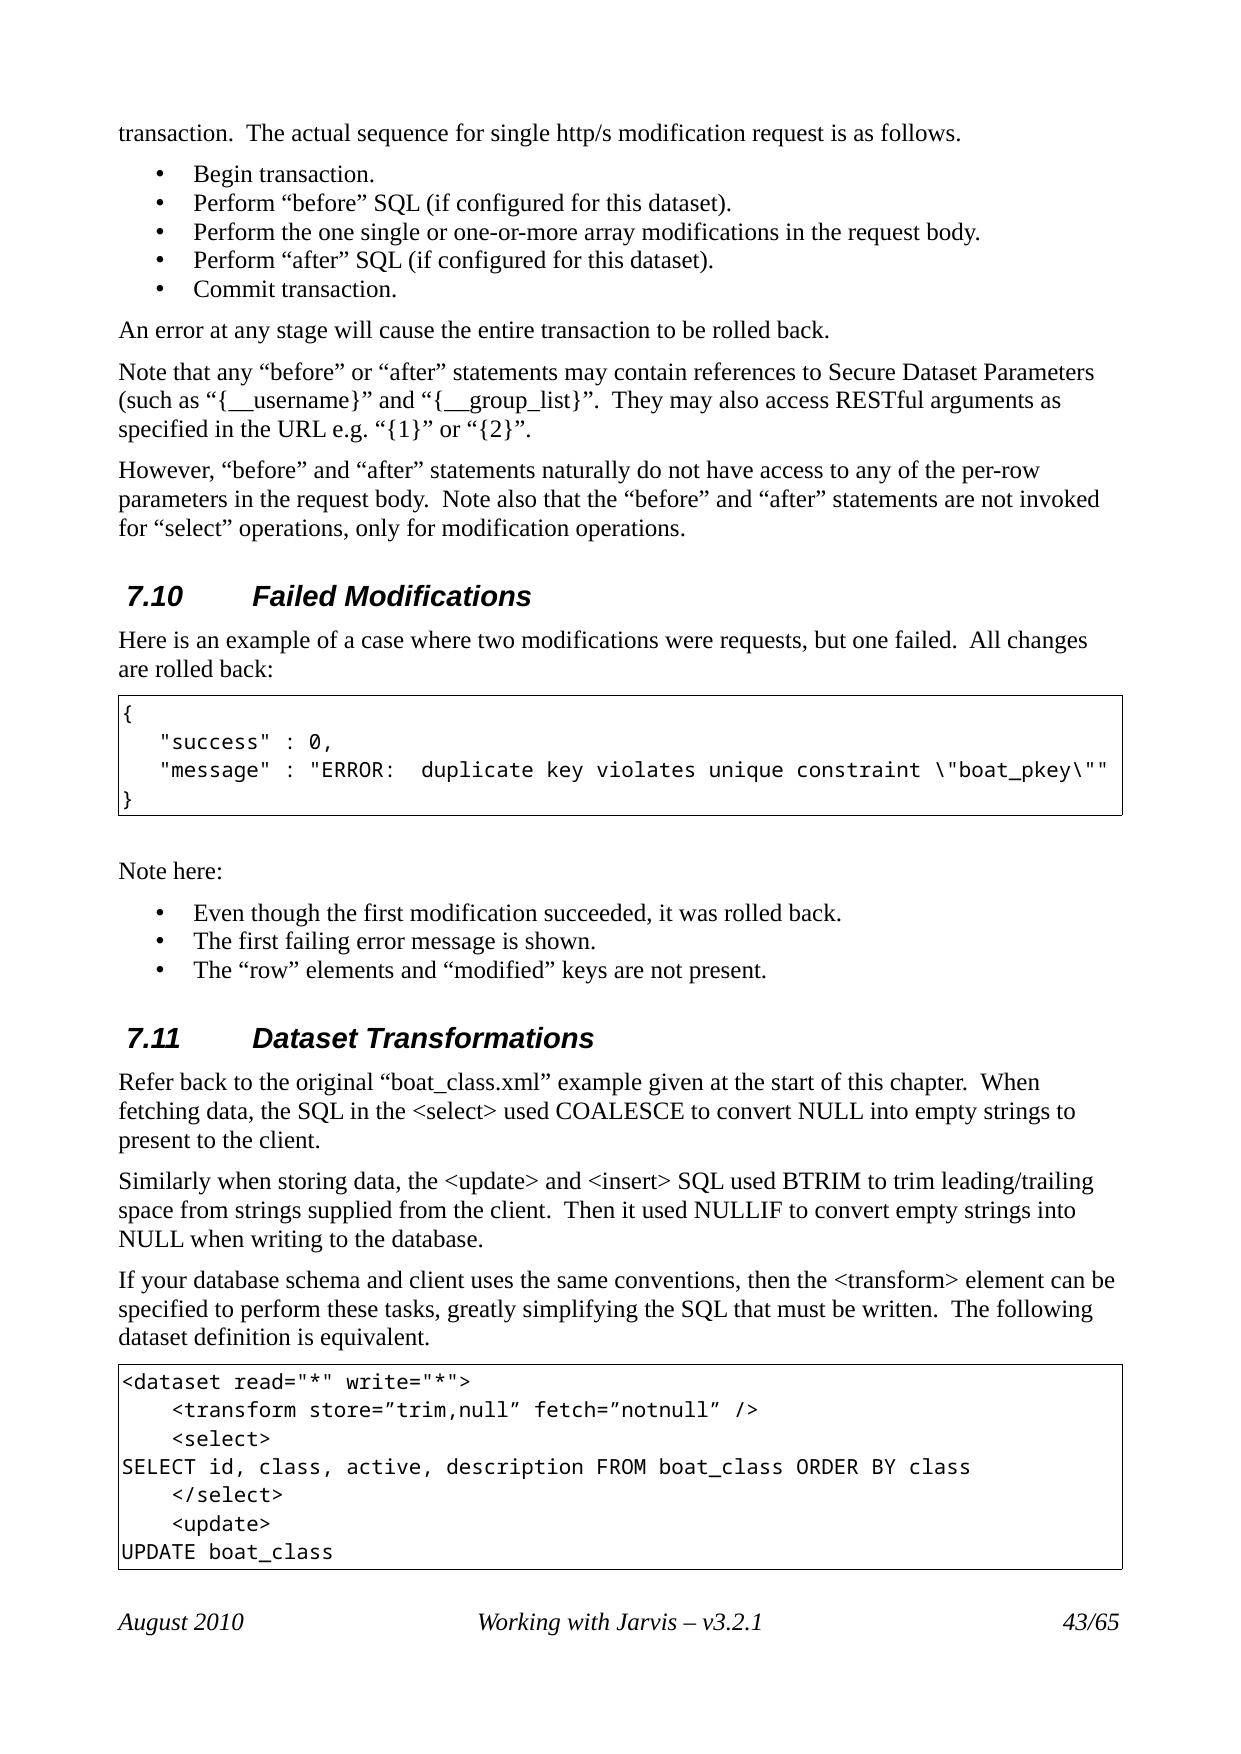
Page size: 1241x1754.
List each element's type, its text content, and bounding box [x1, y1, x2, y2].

text <transform store=”trim,null” fetch=”notnull” /> [119, 1392, 1122, 1421]
text "success" : 0, [119, 724, 1122, 752]
text <dataset read="*" write="*"> [119, 1365, 1122, 1392]
text Here is an example of a case where two modifications were requests, but one failed. All changes are rolled back: [118, 625, 1122, 683]
list The “row” elements and “modified” keys are not present. [156, 955, 1122, 984]
list Perform “before” SQL (if configured for this dataset). [156, 188, 1122, 217]
text } [119, 781, 1122, 815]
text <select> [119, 1421, 1122, 1449]
text transaction. The actual sequence for single http/s modification request is as follows. [118, 118, 1122, 147]
text Note here: [118, 856, 1122, 885]
text Refer back to the original “boat_class.xml” example given at the start of this chapter. When fetching data, the SQL in the <select> used COALESCE to convert NULL into empty strings to present to the client. [118, 1067, 1122, 1154]
list The first failing error message is shown. [156, 926, 1122, 955]
list Perform “after” SQL (if configured for this dataset). [156, 246, 1122, 274]
text Note that any “before” or “after” statements may contain references to Secure Dataset Parameters (such as “{__username}” and “{__group_list}”. They may also access RESTful arguments as specified in the URL e.g. “{1}” or “{2}”. [118, 357, 1122, 443]
list Perform the one single or one-or-more array modifications in the request body. [156, 217, 1122, 246]
text An error at any stage will cause the entire transaction to be rolled back. [118, 316, 1122, 344]
text SELECT id, class, active, description FROM boat_class ORDER BY class [119, 1449, 1122, 1477]
text <update> [119, 1506, 1122, 1534]
text UPDATE boat_class [119, 1534, 1122, 1569]
subtitle Dataset Transformations [118, 1021, 1122, 1055]
list Even though the first modification succeeded, it was rolled back. [156, 898, 1122, 926]
text Similarly when storing data, the <update> and <insert> SQL used BTRIM to trim leading/trailing space from strings supplied from the client. Then it used NULLIF to convert empty strings into NULL when writing to the database. [118, 1166, 1122, 1252]
text { [119, 696, 1122, 724]
subtitle Failed Modifications [118, 579, 1122, 613]
text "message" : "ERROR: duplicate key violates unique constraint \"boat_pkey\"" [119, 752, 1122, 781]
text However, “before” and “after” statements naturally do not have access to any of the per-row parameters in the request body. Note also that the “before” and “after” statements are not invoked for “select” operations, only for modification operations. [118, 456, 1122, 542]
list Begin transaction. [156, 159, 1122, 188]
list Commit transaction. [156, 274, 1122, 303]
text If your database schema and client uses the same conventions, then the <transform> element can be specified to perform these tasks, greatly simplifying the SQL that must be written. The following dataset definition is equivalent. [118, 1265, 1122, 1351]
text </select> [119, 1477, 1122, 1506]
